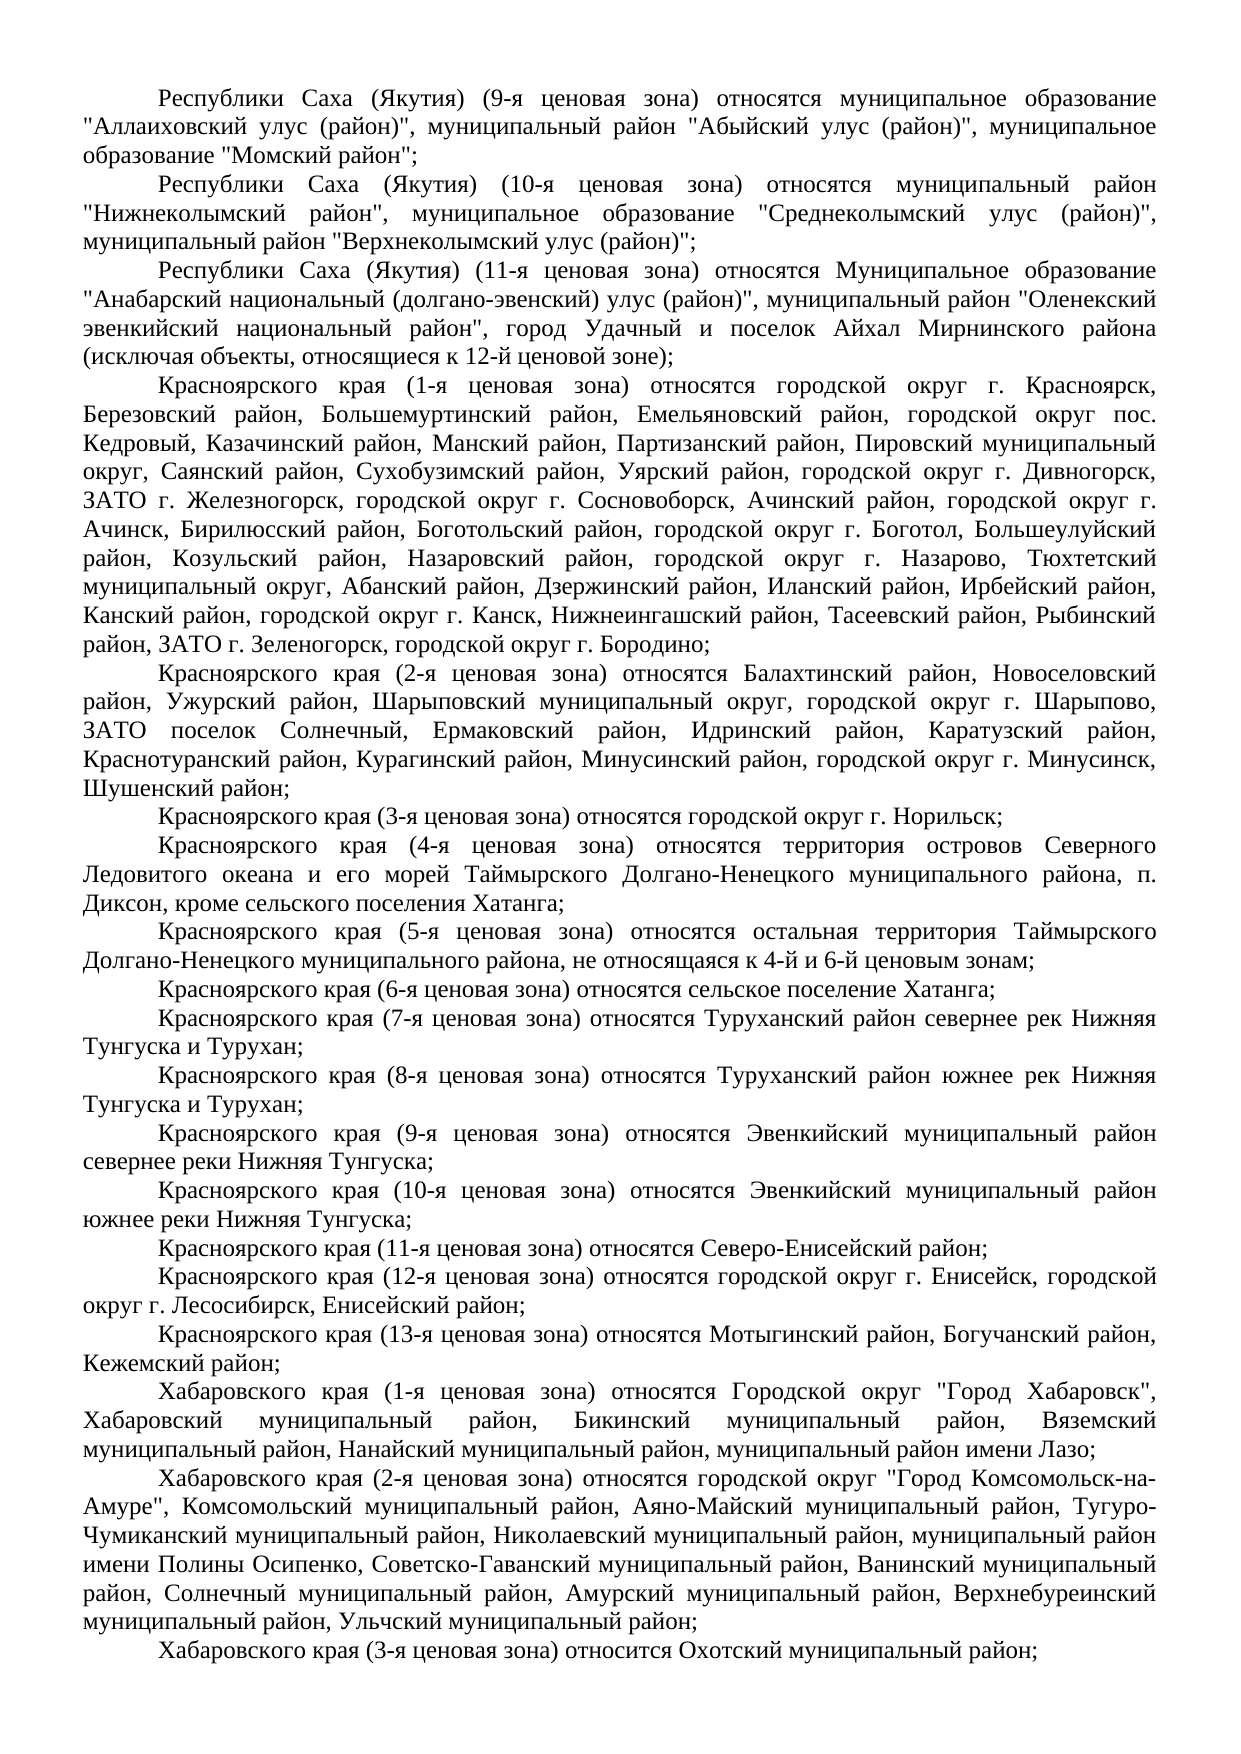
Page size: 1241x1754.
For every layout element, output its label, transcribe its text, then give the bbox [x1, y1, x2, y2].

text Красноярского края (12-я ценовая зона) относятся городской округ г. Енисейск, городской округ г. Лесосибирск, Енисейский район; [83, 1261, 1157, 1319]
text Республики Саха (Якутия) (11-я ценовая зона) относятся Муниципальное образование "Анабарский национальный (долгано-эвенский) улус (район)", муниципальный район "Оленекский эвенкийский национальный район", город Удачный и поселок Айхал Мирнинского района (исключая объекты, относящиеся к 12-й ценовой зоне); [83, 255, 1157, 370]
text Красноярского края (10-я ценовая зона) относятся Эвенкийский муниципальный район южнее реки Нижняя Тунгуска; [83, 1175, 1157, 1233]
text Красноярского края (6-я ценовая зона) относятся сельское поселение Хатанга; [83, 974, 1157, 1003]
text Красноярского края (7-я ценовая зона) относятся Туруханский район севернее рек Нижняя Тунгуска и Турухан; [83, 1003, 1157, 1060]
text Красноярского края (1-я ценовая зона) относятся городской округ г. Красноярск, Березовский район, Большемуртинский район, Емельяновский район, городской округ пос. Кедровый, Казачинский район, Манский район, Партизанский район, Пировский муниципальный округ, Саянский район, Сухобузимский район, Уярский район, городской округ г. Дивногорск, ЗАТО г. Железногорск, городской округ г. Сосновоборск, Ачинский район, городской округ г. Ачинск, Бирилюсский район, Боготольский район, городской округ г. Боготол, Большеулуйский район, Козульский район, Назаровский район, городской округ г. Назарово, Тюхтетский муниципальный округ, Абанский район, Дзержинский район, Иланский район, Ирбейский район, Канский район, городской округ г. Канск, Нижнеингашский район, Тасеевский район, Рыбинский район, ЗАТО г. Зеленогорск, городской округ г. Бородино; [83, 370, 1157, 658]
text Красноярского края (9-я ценовая зона) относятся Эвенкийский муниципальный район севернее реки Нижняя Тунгуска; [83, 1118, 1157, 1175]
text Красноярского края (4-я ценовая зона) относятся территория островов Северного Ледовитого океана и его морей Таймырского Долгано-Ненецкого муниципального района, п. Диксон, кроме сельского поселения Хатанга; [83, 830, 1157, 916]
text Красноярского края (2-я ценовая зона) относятся Балахтинский район, Новоселовский район, Ужурский район, Шарыповский муниципальный округ, городской округ г. Шарыпово, ЗАТО поселок Солнечный, Ермаковский район, Идринский район, Каратузский район, Краснотуранский район, Курагинский район, Минусинский район, городской округ г. Минусинск, Шушенский район; [83, 658, 1157, 801]
text Красноярского края (8-я ценовая зона) относятся Туруханский район южнее рек Нижняя Тунгуска и Турухан; [83, 1060, 1157, 1118]
text Республики Саха (Якутия) (10-я ценовая зона) относятся муниципальный район "Нижнеколымский район", муниципальное образование "Среднеколымский улус (район)", муниципальный район "Верхнеколымский улус (район)"; [83, 169, 1157, 255]
text Красноярского края (11-я ценовая зона) относятся Северо-Енисейский район; [83, 1233, 1157, 1261]
text Хабаровского края (1-я ценовая зона) относятся Городской округ "Город Хабаровск", Хабаровский муниципальный район, Бикинский муниципальный район, Вяземский муниципальный район, Нанайский муниципальный район, муниципальный район имени Лазо; [83, 1376, 1157, 1463]
text Хабаровского края (3-я ценовая зона) относится Охотский муниципальный район; [83, 1635, 1157, 1664]
text Красноярского края (5-я ценовая зона) относятся остальная территория Таймырского Долгано-Ненецкого муниципального района, не относящаяся к 4-й и 6-й ценовым зонам; [83, 916, 1157, 974]
text Хабаровского края (2-я ценовая зона) относятся городской округ "Город Комсомольск-на-Амуре", Комсомольский муниципальный район, Аяно-Майский муниципальный район, Тугуро-Чумиканский муниципальный район, Николаевский муниципальный район, муниципальный район имени Полины Осипенко, Советско-Гаванский муниципальный район, Ванинский муниципальный район, Солнечный муниципальный район, Амурский муниципальный район, Верхнебуреинский муниципальный район, Ульчский муниципальный район; [83, 1463, 1157, 1635]
text Республики Саха (Якутия) (9-я ценовая зона) относятся муниципальное образование "Аллаиховский улус (район)", муниципальный район "Абыйский улус (район)", муниципальное образование "Момский район"; [83, 83, 1157, 169]
text Красноярского края (13-я ценовая зона) относятся Мотыгинский район, Богучанский район, Кежемский район; [83, 1319, 1157, 1376]
text Красноярского края (3-я ценовая зона) относятся городской округ г. Норильск; [83, 801, 1157, 830]
